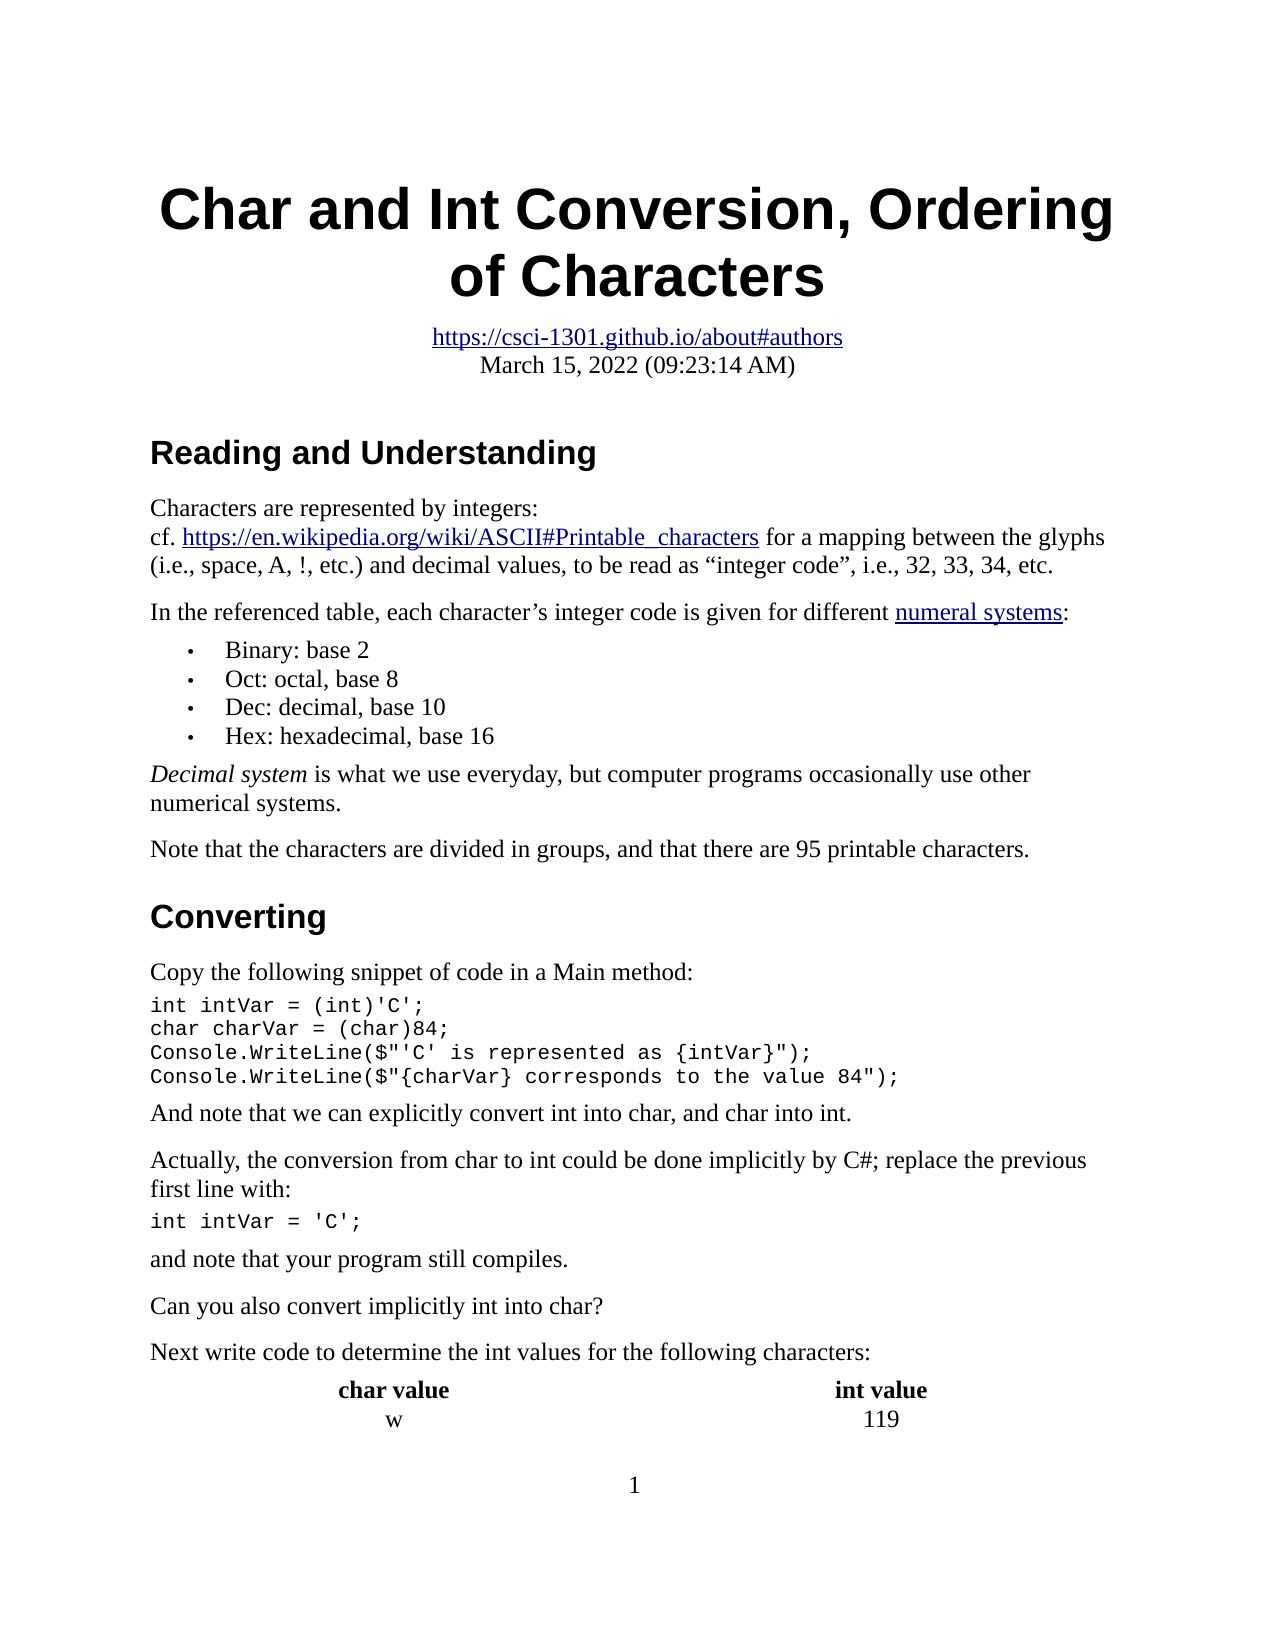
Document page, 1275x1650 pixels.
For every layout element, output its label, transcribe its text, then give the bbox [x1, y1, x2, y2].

text Can you also convert implicitly int into char? [150, 1291, 1125, 1319]
text and note that your program still compiles. [150, 1244, 1125, 1273]
text Actually, the conversion from char to int could be done implicitly by C#; replace the previous first line with: [150, 1145, 1125, 1202]
text int intVar = 'C'; [150, 1211, 1125, 1235]
table_cell w [150, 1404, 637, 1433]
text Note that the characters are divided in groups, and that there are 95 printable characters. [150, 834, 1125, 863]
table_cell 119 [638, 1404, 1125, 1433]
subtitle Reading and Understanding [150, 433, 1125, 472]
list Oct: octal, base 8 [187, 664, 1125, 692]
list Binary: base 2 [187, 635, 1125, 664]
table_header int value [638, 1375, 1125, 1404]
text Characters are represented by integers: cf. https://en.wikipedia.org/wiki/ASCII#Printable_characters for a mapping between the glyphs (i.e., space, A, !, etc.) and decimal values, to be read as “integer code”, i.e., 32, 33, 34, etc. [150, 493, 1125, 579]
text Next write code to determine the int values for the following characters: [150, 1337, 1125, 1366]
text Console.WriteLine($"{charVar} corresponds to the value 84"); [150, 1066, 1125, 1089]
text Copy the following snippet of code in a Main method: [150, 957, 1125, 986]
text char charVar = (char)84; [150, 1018, 1125, 1042]
title Char and Int Conversion, Ordering of Characters [150, 175, 1125, 309]
text Console.WriteLine($"'C' is represented as {intVar}"); [150, 1042, 1125, 1066]
subtitle Converting [150, 897, 1125, 936]
text Decimal system is what we use everyday, but computer programs occasionally use other numerical systems. [150, 759, 1125, 816]
list Hex: hexadecimal, base 16 [187, 721, 1125, 750]
text https://csci-1301.github.io/about#authors [150, 322, 1125, 350]
text int intVar = (int)'C'; [150, 995, 1125, 1018]
table_header char value [150, 1375, 637, 1404]
text In the referenced table, each character’s integer code is given for different numeral systems: [150, 597, 1125, 626]
text And note that we can explicitly convert int into char, and char into int. [150, 1098, 1125, 1127]
list Dec: decimal, base 10 [187, 692, 1125, 721]
text March 15, 2022 (09:23:14 AM) [150, 350, 1125, 379]
